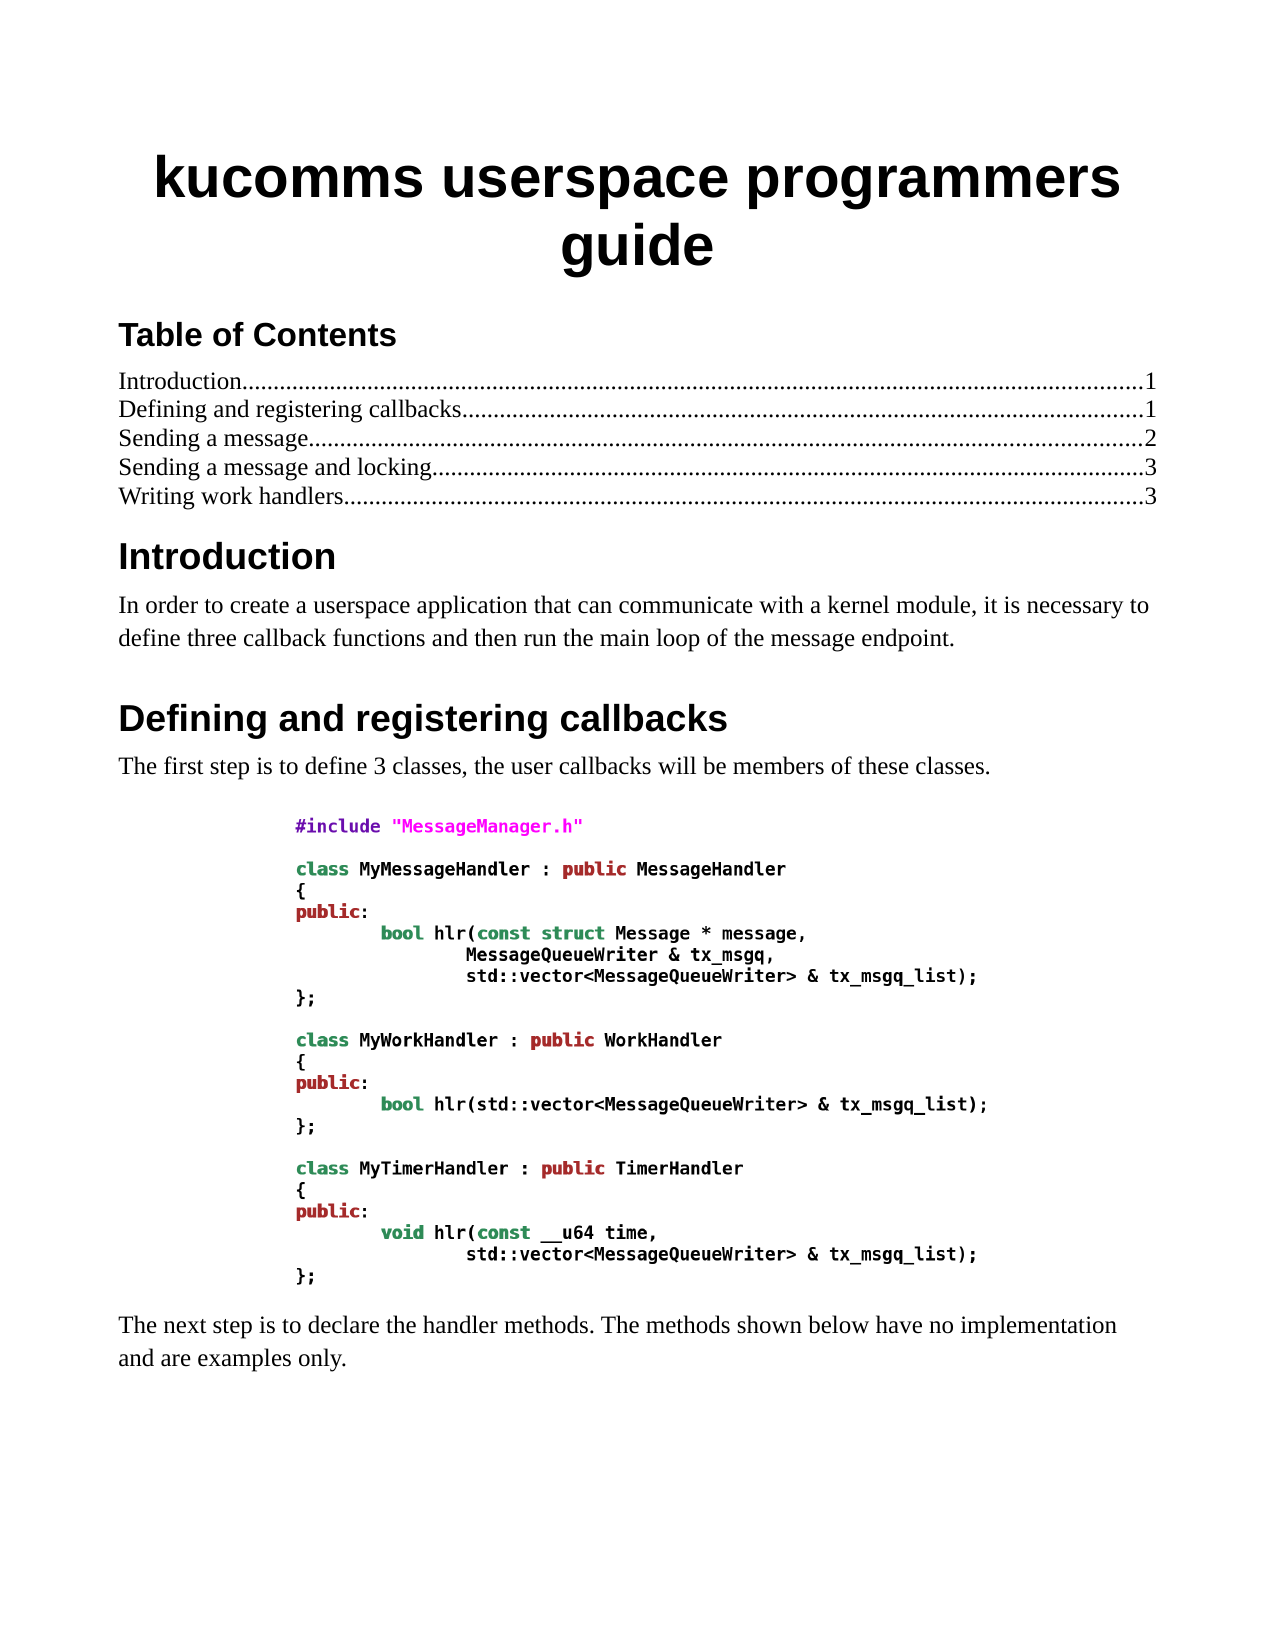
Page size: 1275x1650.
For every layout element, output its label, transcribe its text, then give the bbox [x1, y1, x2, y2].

subtitle Introduction [118, 534, 1157, 578]
text Sending a message 2 [118, 423, 1157, 452]
text Writing work handlers 3 [118, 481, 1157, 509]
picture [279, 798, 996, 1306]
subtitle Defining and registering callbacks [118, 696, 1157, 739]
text The first step is to define 3 classes, the user callbacks will be members of these classes. [118, 751, 1157, 780]
text Sending a message and locking 3 [118, 452, 1157, 481]
text In order to create a userspace application that can communicate with a kernel module, it is necessary to define three callback functions and then run the main loop of the message endpoint. [118, 590, 1157, 652]
text Introduction 1 [118, 366, 1157, 394]
title kucomms userspace programmers guide [118, 143, 1157, 277]
text The next step is to declare the handler methods. The methods shown below have no implementation and are examples only. [118, 1306, 1157, 1372]
subtitle Table of Contents [118, 315, 1157, 353]
text Defining and registering callbacks 1 [118, 394, 1157, 423]
